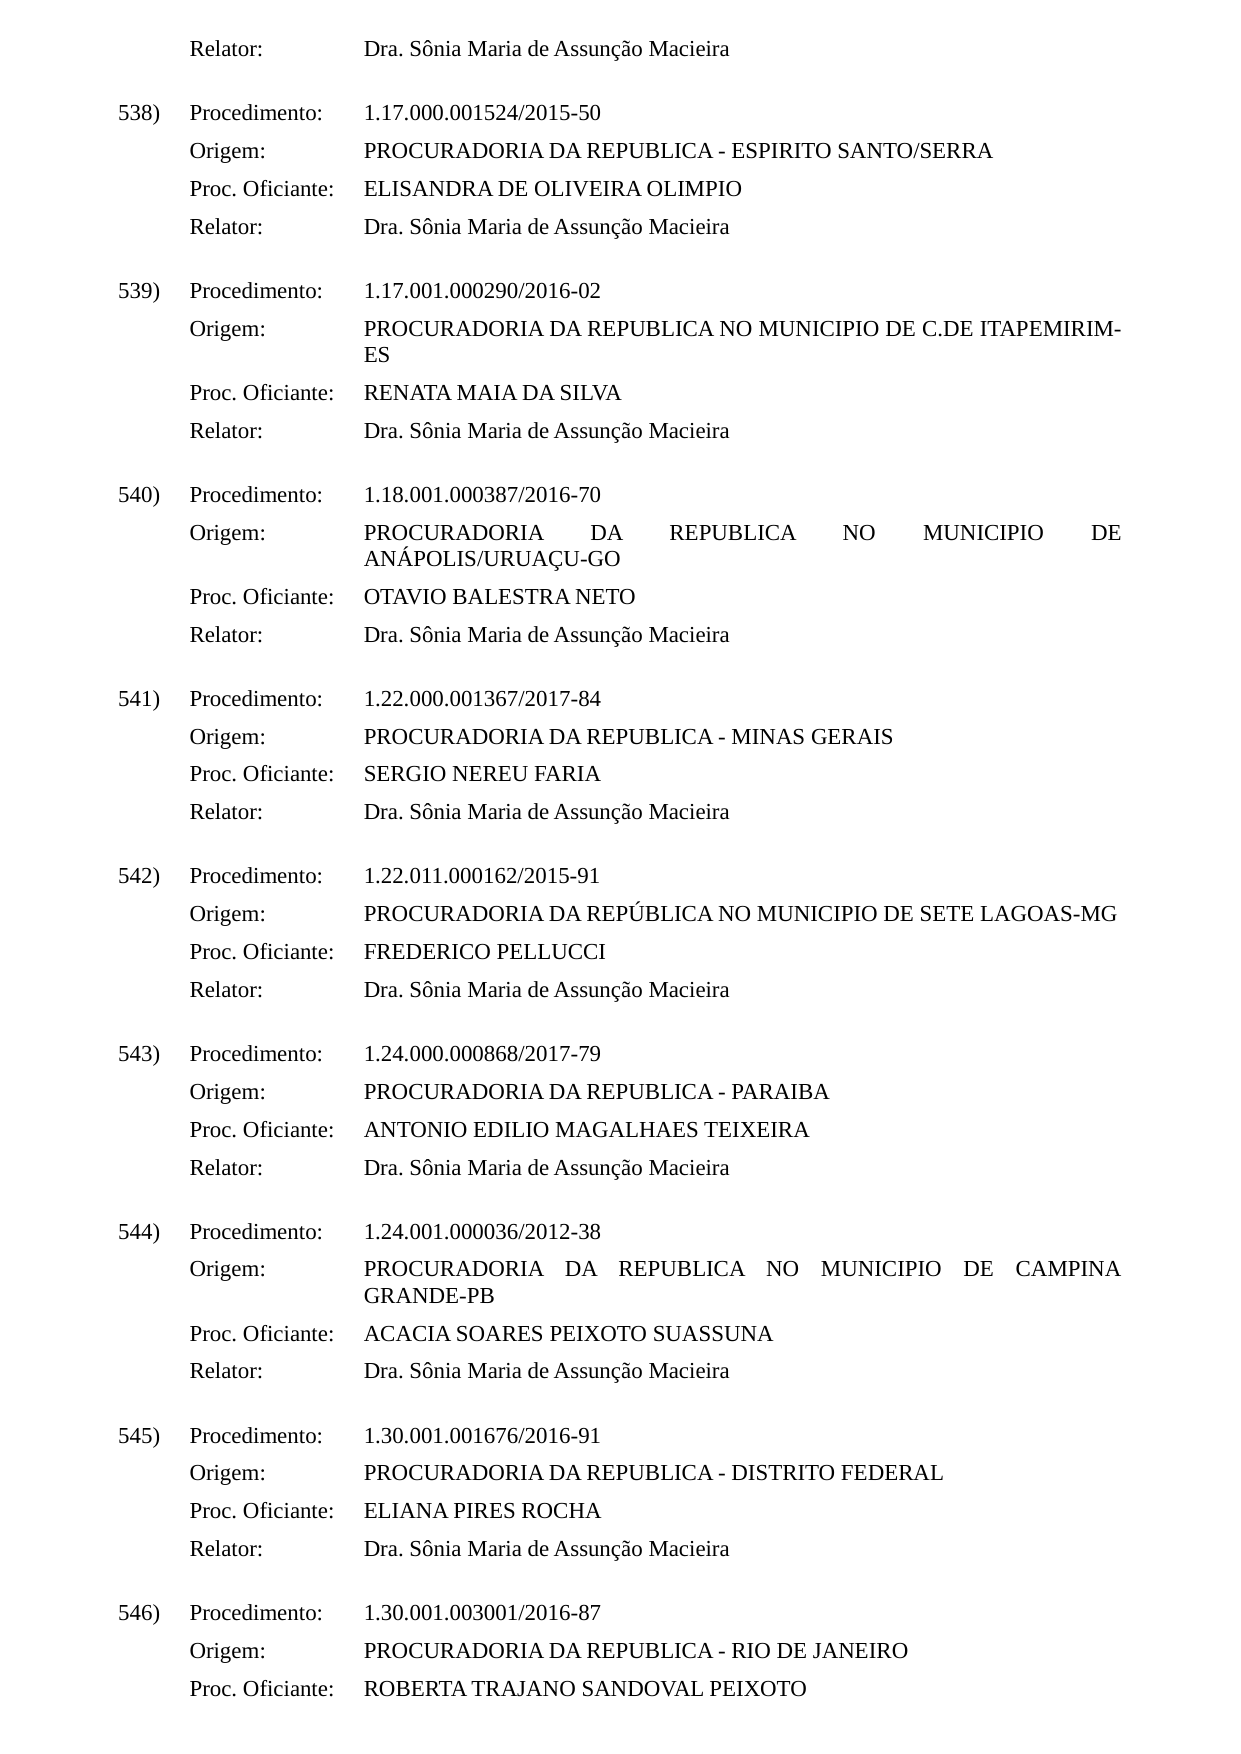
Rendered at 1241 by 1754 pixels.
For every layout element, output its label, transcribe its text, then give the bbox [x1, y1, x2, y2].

table_cell [112, 1110, 184, 1148]
table_header 545) [112, 1416, 184, 1454]
table_cell Proc. Oficiante: [184, 373, 358, 411]
table_cell Proc. Oficiante: [184, 1669, 358, 1707]
table_cell PROCURADORIA DA REPUBLICA - DISTRITO FEDERAL [358, 1454, 1128, 1492]
table_cell [112, 755, 184, 793]
table_cell [112, 717, 184, 755]
table_header 541) [112, 679, 184, 717]
table_cell [112, 615, 184, 653]
table_header 538) [112, 94, 184, 131]
table_header 539) [112, 271, 184, 309]
table_cell [112, 1454, 184, 1492]
table_cell RENATA MAIA DA SILVA [358, 373, 1128, 411]
table_cell Origem: [184, 895, 358, 932]
table_header 1.18.001.000387/2016-70 [358, 475, 1128, 513]
table_cell Dra. Sônia Maria de Assunção Macieira [358, 1352, 1128, 1389]
table_cell Origem: [184, 513, 358, 577]
table_header Procedimento: [184, 1594, 358, 1631]
table_cell [112, 577, 184, 615]
table_cell [112, 970, 184, 1008]
table_cell Origem: [184, 1250, 358, 1314]
table_cell Relator: [184, 411, 358, 449]
table_cell PROCURADORIA DA REPUBLICA NO MUNICIPIO DE ANÁPOLIS/URUAÇU-GO [358, 513, 1128, 577]
table_cell Relator: [184, 1148, 358, 1186]
table_cell PROCURADORIA DA REPUBLICA - MINAS GERAIS [358, 717, 1128, 755]
table_cell Proc. Oficiante: [184, 1314, 358, 1352]
table_cell [112, 373, 184, 411]
table_cell ELIANA PIRES ROCHA [358, 1492, 1128, 1529]
table_cell Dra. Sônia Maria de Assunção Macieira [358, 30, 1128, 67]
table_cell [112, 30, 184, 67]
table_cell [112, 1631, 184, 1669]
table_cell Origem: [184, 1454, 358, 1492]
table_cell Proc. Oficiante: [184, 169, 358, 207]
table_cell ROBERTA TRAJANO SANDOVAL PEIXOTO [358, 1669, 1128, 1707]
table_cell ACACIA SOARES PEIXOTO SUASSUNA [358, 1314, 1128, 1352]
table_cell Proc. Oficiante: [184, 933, 358, 970]
table_cell PROCURADORIA DA REPUBLICA - PARAIBA [358, 1072, 1128, 1110]
table_cell Relator: [184, 615, 358, 653]
table_cell Origem: [184, 309, 358, 373]
table_cell Relator: [184, 1529, 358, 1567]
table_header Procedimento: [184, 1212, 358, 1250]
table_header Procedimento: [184, 271, 358, 309]
table_header 546) [112, 1594, 184, 1631]
table_cell [112, 169, 184, 207]
table_cell Relator: [184, 1352, 358, 1389]
table_cell [112, 513, 184, 577]
table_cell [112, 1669, 184, 1707]
table_cell OTAVIO BALESTRA NETO [358, 577, 1128, 615]
table_cell PROCURADORIA DA REPUBLICA NO MUNICIPIO DE CAMPINA GRANDE-PB [358, 1250, 1128, 1314]
table_cell Proc. Oficiante: [184, 755, 358, 793]
table_header 1.17.000.001524/2015-50 [358, 94, 1128, 131]
table_header 1.17.001.000290/2016-02 [358, 271, 1128, 309]
table_cell Relator: [184, 793, 358, 830]
table_header Procedimento: [184, 94, 358, 131]
table_header 1.22.011.000162/2015-91 [358, 857, 1128, 894]
table_cell [112, 1314, 184, 1352]
table_cell Relator: [184, 30, 358, 67]
table_cell [112, 1250, 184, 1314]
table_header Procedimento: [184, 1416, 358, 1454]
table_cell Dra. Sônia Maria de Assunção Macieira [358, 970, 1128, 1008]
table_cell [112, 933, 184, 970]
table_header 1.30.001.001676/2016-91 [358, 1416, 1128, 1454]
table_cell [112, 1529, 184, 1567]
table_cell Origem: [184, 1072, 358, 1110]
table_header Procedimento: [184, 857, 358, 894]
table_cell [112, 207, 184, 245]
table_cell [112, 1072, 184, 1110]
table_header 1.30.001.003001/2016-87 [358, 1594, 1128, 1631]
table_header 1.24.000.000868/2017-79 [358, 1034, 1128, 1072]
table_cell ANTONIO EDILIO MAGALHAES TEIXEIRA [358, 1110, 1128, 1148]
table_cell [112, 411, 184, 449]
table_cell PROCURADORIA DA REPUBLICA NO MUNICIPIO DE C.DE ITAPEMIRIM-ES [358, 309, 1128, 373]
table_header 1.22.000.001367/2017-84 [358, 679, 1128, 717]
table_header 543) [112, 1034, 184, 1072]
table_cell [112, 1352, 184, 1389]
table_cell [112, 131, 184, 169]
table_cell Origem: [184, 131, 358, 169]
table_cell [112, 309, 184, 373]
table_header 544) [112, 1212, 184, 1250]
table_header Procedimento: [184, 475, 358, 513]
table_cell Dra. Sônia Maria de Assunção Macieira [358, 411, 1128, 449]
table_cell Relator: [184, 207, 358, 245]
table_cell Dra. Sônia Maria de Assunção Macieira [358, 207, 1128, 245]
table_cell SERGIO NEREU FARIA [358, 755, 1128, 793]
table_cell PROCURADORIA DA REPUBLICA - ESPIRITO SANTO/SERRA [358, 131, 1128, 169]
table_cell Proc. Oficiante: [184, 1110, 358, 1148]
table_cell Dra. Sônia Maria de Assunção Macieira [358, 793, 1128, 830]
table_cell FREDERICO PELLUCCI [358, 933, 1128, 970]
table_cell PROCURADORIA DA REPÚBLICA NO MUNICIPIO DE SETE LAGOAS-MG [358, 895, 1128, 932]
table_header 540) [112, 475, 184, 513]
table_cell [112, 793, 184, 830]
table_cell Proc. Oficiante: [184, 1492, 358, 1529]
table_cell Dra. Sônia Maria de Assunção Macieira [358, 615, 1128, 653]
table_cell [112, 1148, 184, 1186]
table_cell Dra. Sônia Maria de Assunção Macieira [358, 1148, 1128, 1186]
table_cell Origem: [184, 1631, 358, 1669]
table_cell Relator: [184, 970, 358, 1008]
table_cell [112, 1492, 184, 1529]
table_header 542) [112, 857, 184, 894]
table_cell Proc. Oficiante: [184, 577, 358, 615]
table_header Procedimento: [184, 1034, 358, 1072]
table_cell Origem: [184, 717, 358, 755]
table_cell ELISANDRA DE OLIVEIRA OLIMPIO [358, 169, 1128, 207]
table_cell Dra. Sônia Maria de Assunção Macieira [358, 1529, 1128, 1567]
table_header Procedimento: [184, 679, 358, 717]
table_cell [112, 895, 184, 932]
table_header 1.24.001.000036/2012-38 [358, 1212, 1128, 1250]
table_cell PROCURADORIA DA REPUBLICA - RIO DE JANEIRO [358, 1631, 1128, 1669]
